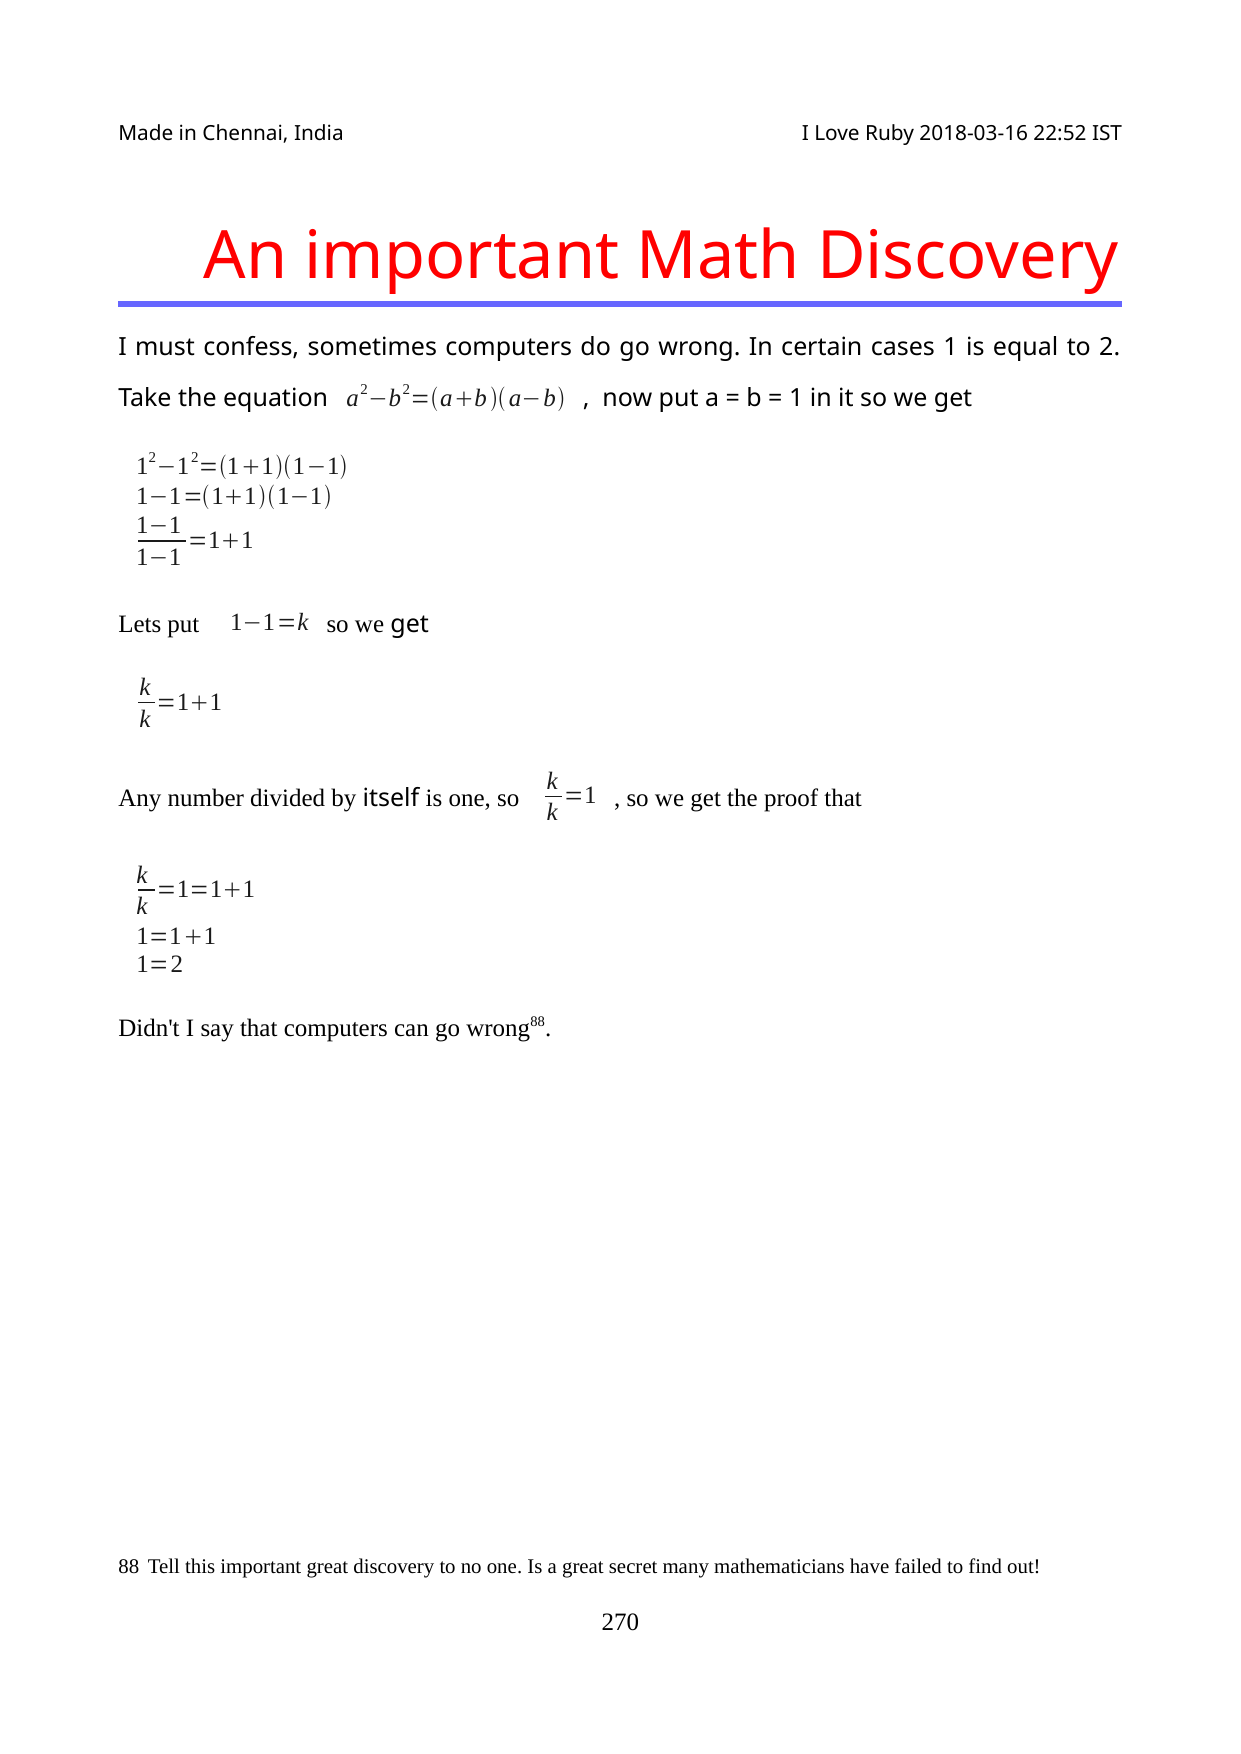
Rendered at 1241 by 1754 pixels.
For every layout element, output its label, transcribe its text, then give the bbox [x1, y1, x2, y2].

subtitle An important Math Discovery [118, 204, 1122, 301]
text Lets put so we get [118, 605, 1122, 639]
text Any number divided by itself is one, so , so we get the proof that [118, 768, 1122, 827]
text Tell this important great discovery to no one. Is a great secret many mathematicians have failed to find out! [118, 1553, 1122, 1578]
text I must confess, sometimes computers do go wrong. In certain cases 1 is equal to 2. Take the equation, now put a = b = 1 in it so we get [118, 328, 1122, 413]
text Didn't I say that computers can go wrong. [118, 1013, 1122, 1041]
